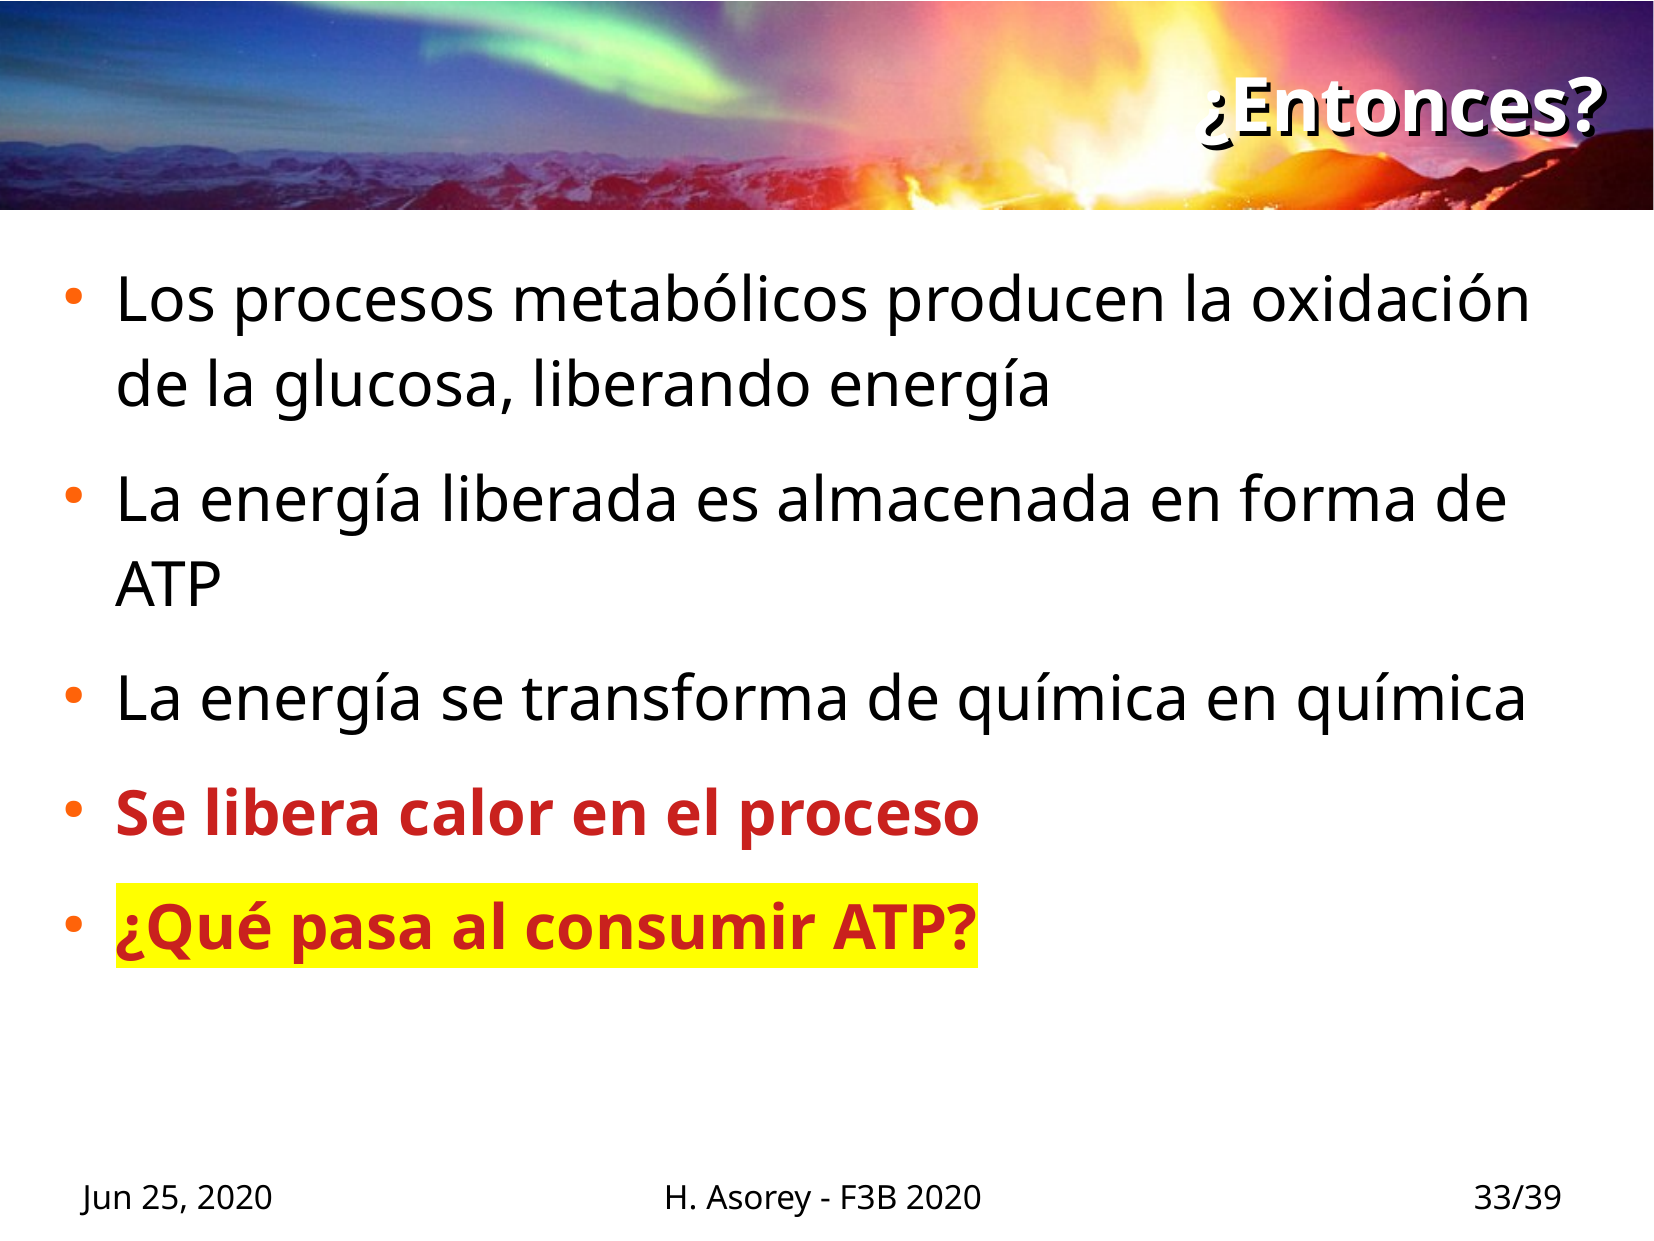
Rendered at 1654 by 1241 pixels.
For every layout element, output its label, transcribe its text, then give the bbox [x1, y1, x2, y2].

list Los procesos metabólicos producen la oxidación de la glucosa, liberando energía La energía liberada es almacenada en forma de ATP La energía se transforma de química en química Se libera calor en el proceso ¿Qué pasa al consumir ATP? [45, 255, 1606, 1156]
picture [0, 1, 1654, 210]
title ¿Entonces? [45, 15, 1606, 191]
